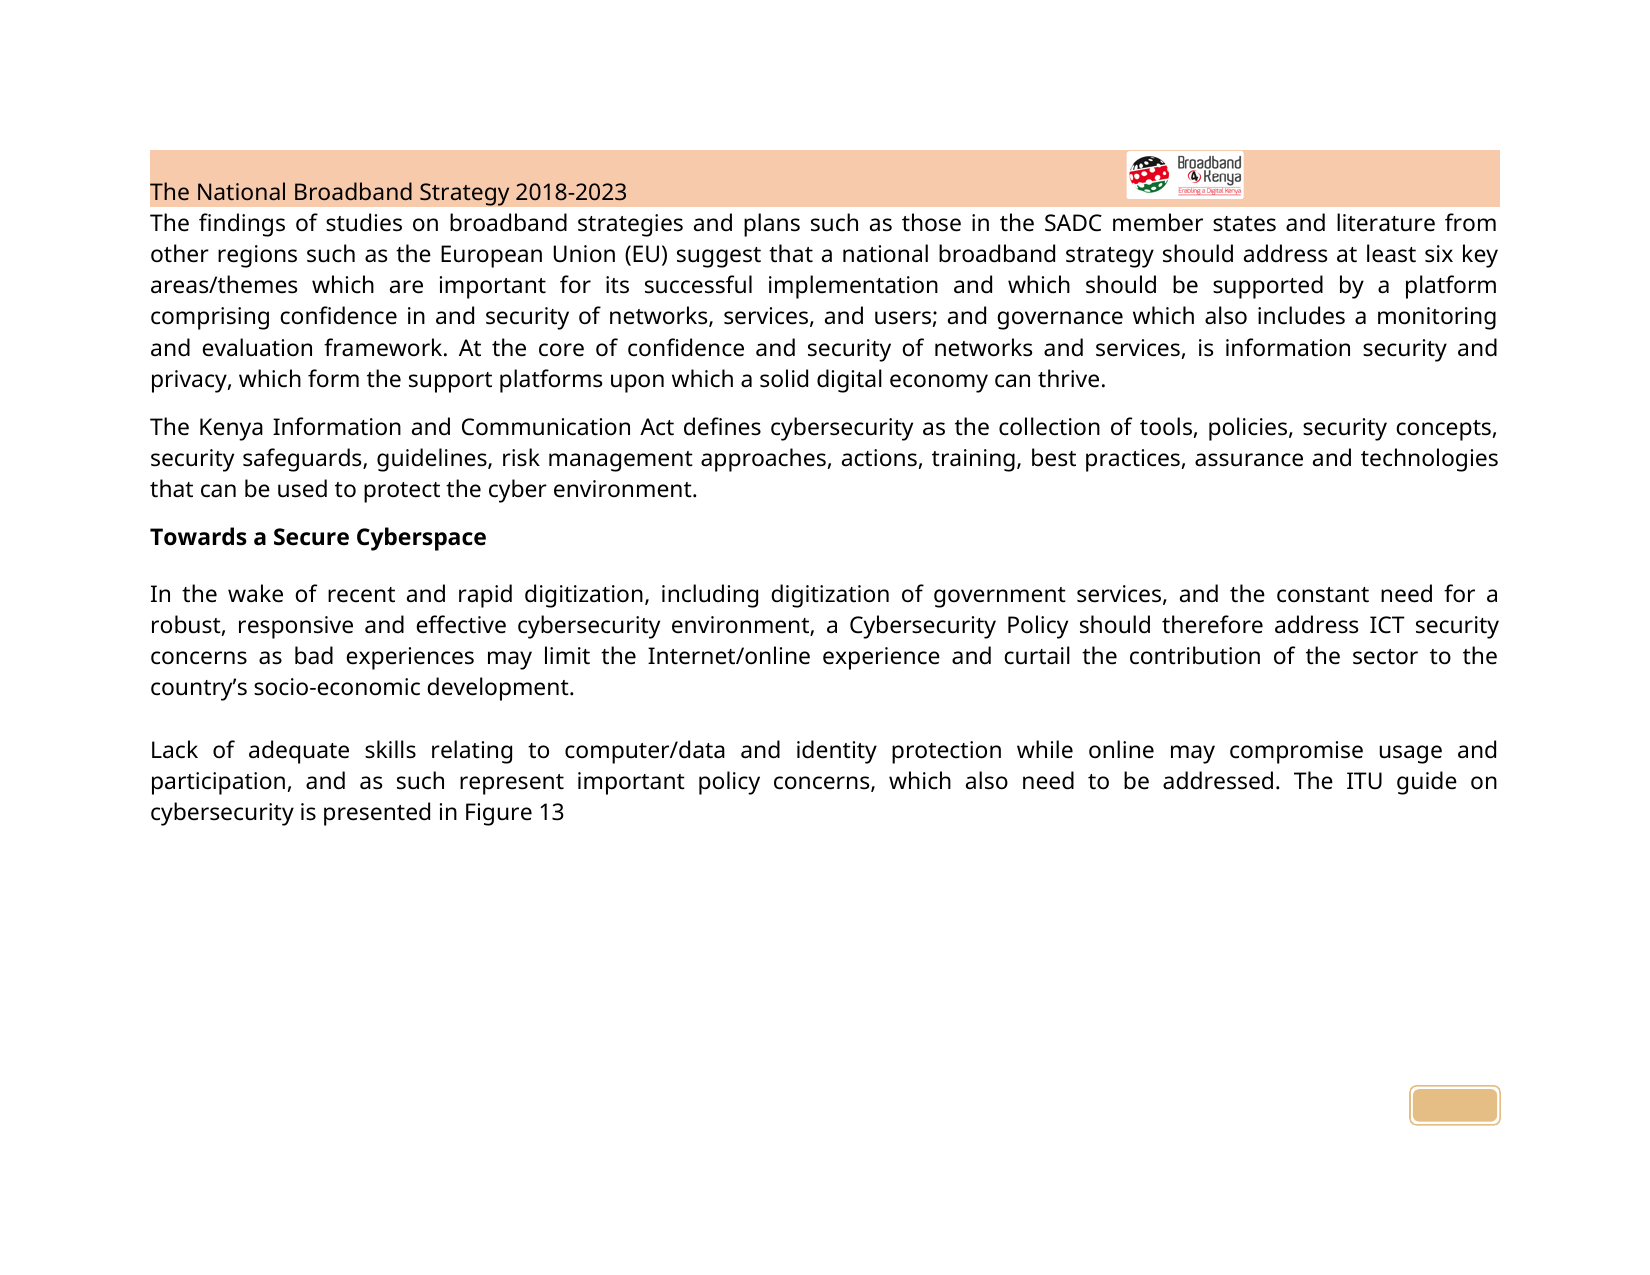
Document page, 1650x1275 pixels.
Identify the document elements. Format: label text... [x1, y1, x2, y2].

text The findings of studies on broadband strategies and plans such as those in the SADC member states and literature from other regions such as the European Union (EU) suggest that a national broadband strategy should address at least six key areas/themes which are important for its successful implementation and which should be supported by a platform comprising confidence in and security of networks, services, and users; and governance which also includes a monitoring and evaluation framework. At the core of confidence and security of networks and services, is information security and privacy, which form the support platforms upon which a solid digital economy can thrive. [150, 207, 1500, 394]
text In the wake of recent and rapid digitization, including digitization of government services, and the constant need for a robust, responsive and effective cybersecurity environment, a Cybersecurity Policy should therefore address ICT security concerns as bad experiences may limit the Internet/online experience and curtail the contribution of the sector to the country’s socio-economic development. [150, 578, 1500, 703]
text Towards a Secure Cyberspace [150, 521, 1500, 553]
text Lack of adequate skills relating to computer/data and identity protection while online may compromise usage and participation, and as such represent important policy concerns, which also need to be addressed. The ITU guide on cybersecurity is presented in Figure 13 [150, 734, 1500, 828]
picture [1126, 151, 1244, 199]
text The Kenya Information and Communication Act defines cybersecurity as the collection of tools, policies, security concepts, security safeguards, guidelines, risk management approaches, actions, training, best practices, assurance and technologies that can be used to protect the cyber environment. [150, 411, 1500, 505]
